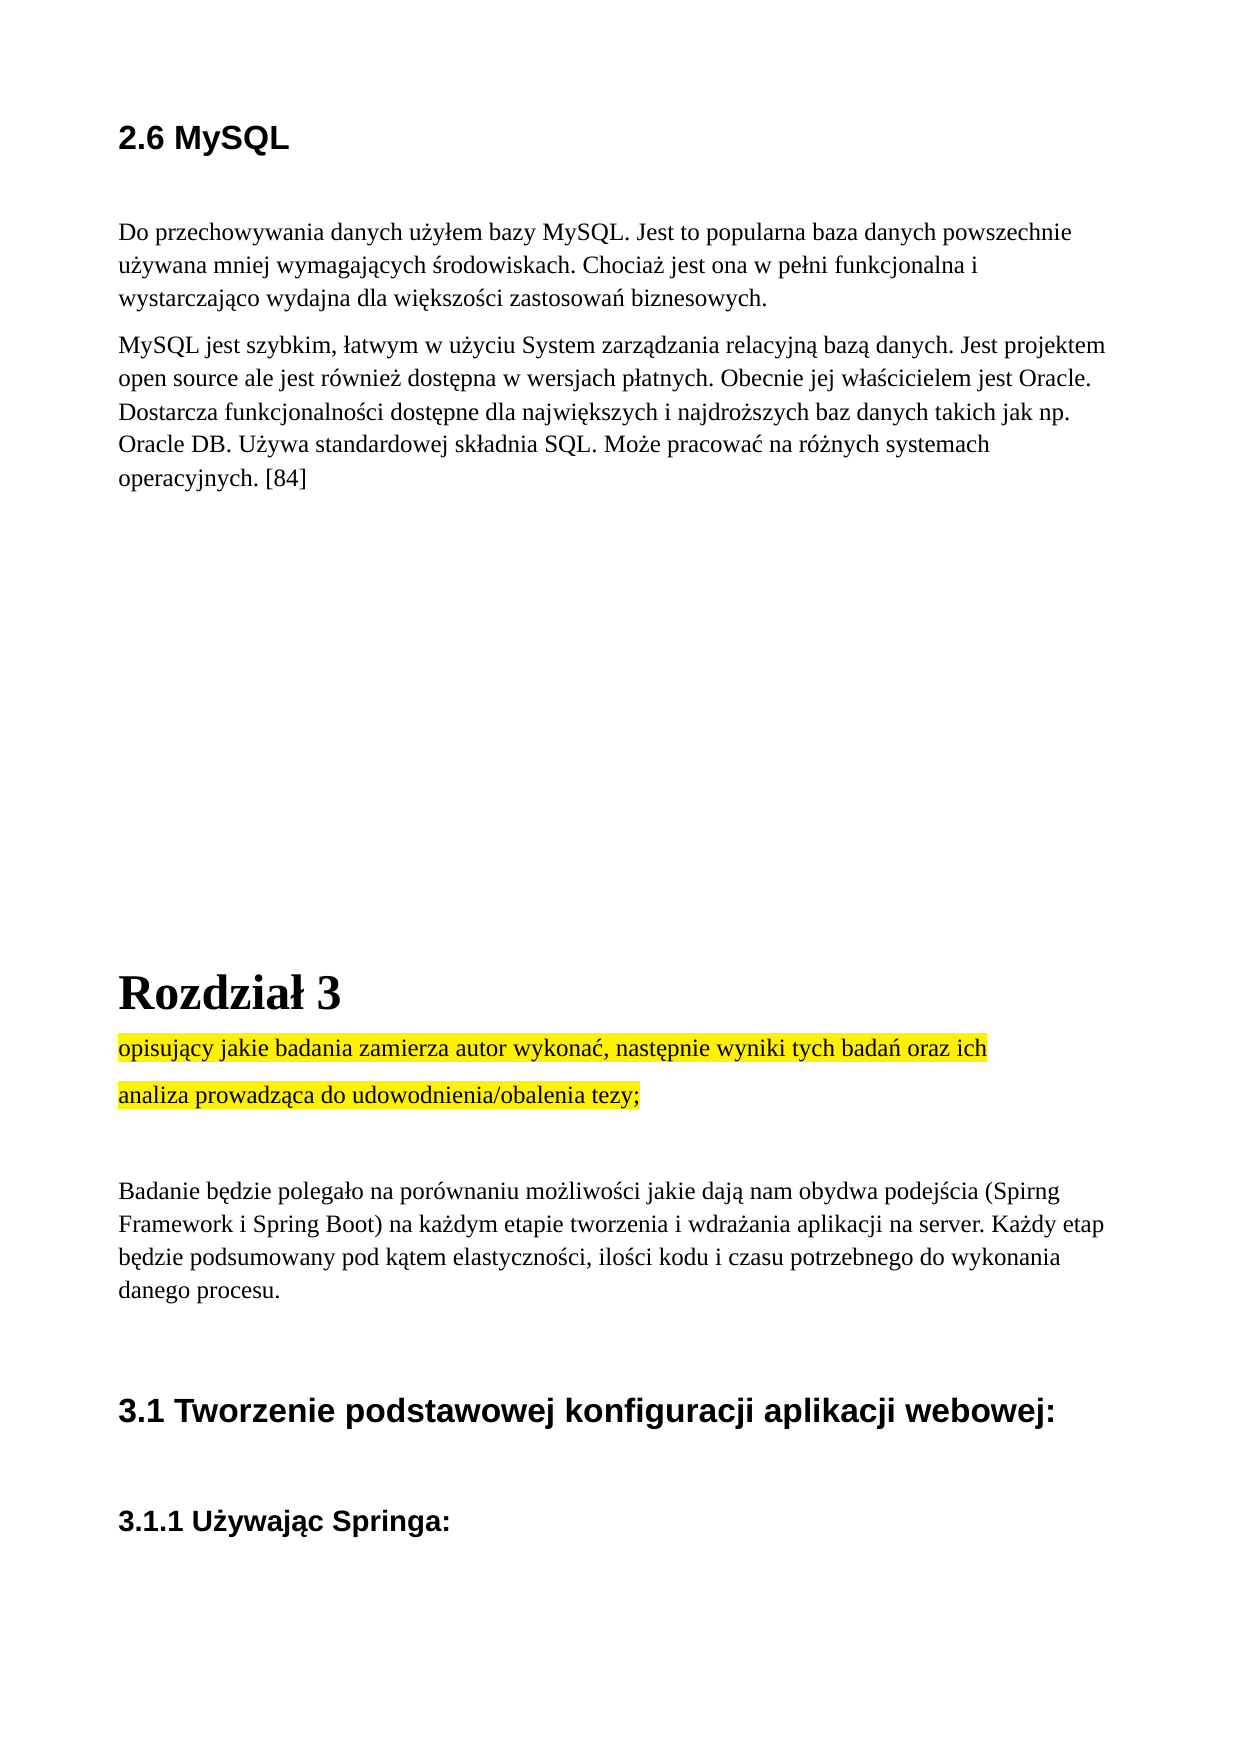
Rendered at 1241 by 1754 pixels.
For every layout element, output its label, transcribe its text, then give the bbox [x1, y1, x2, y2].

text analiza prowadząca do udowodnienia/obalenia tezy; [118, 1081, 1122, 1109]
text MySQL jest szybkim, łatwym w użyciu System zarządzania relacyjną bazą danych. Jest projektem open source ale jest również dostępna w wersjach płatnych. Obecnie jej właścicielem jest Oracle. Dostarcza funkcjonalności dostępne dla największych i najdroższych baz danych takich jak np. Oracle DB. Używa standardowej składnia SQL. Może pracować na różnych systemach operacyjnych. [84] [118, 331, 1122, 491]
subtitle 3.1 Tworzenie podstawowej konfiguracji aplikacji webowej: [118, 1391, 1122, 1429]
text Do przechowywania danych użyłem bazy MySQL. Jest to popularna baza danych powszechnie używana mniej wymagających środowiskach. Chociaż jest ona w pełni funkcjonalna i wystarczająco wydajna dla większości zastosowań biznesowych. [118, 217, 1122, 312]
subtitle Rozdział 3 [118, 963, 1122, 1021]
text Badanie będzie polegało na porównaniu możliwości jakie dają nam obydwa podejścia (Spirng Framework i Spring Boot) na każdym etapie tworzenia i wdrażania aplikacji na server. Każdy etap będzie podsumowany pod kątem elastyczności, ilości kodu i czasu potrzebnego do wykonania danego procesu. [118, 1176, 1122, 1304]
text opisujący jakie badania zamierza autor wykonać, następnie wyniki tych badań oraz ich [118, 1033, 1122, 1062]
subtitle 3.1.1 Używając Springa: [118, 1504, 1122, 1538]
subtitle 2.6 MySQL [118, 118, 1122, 157]
